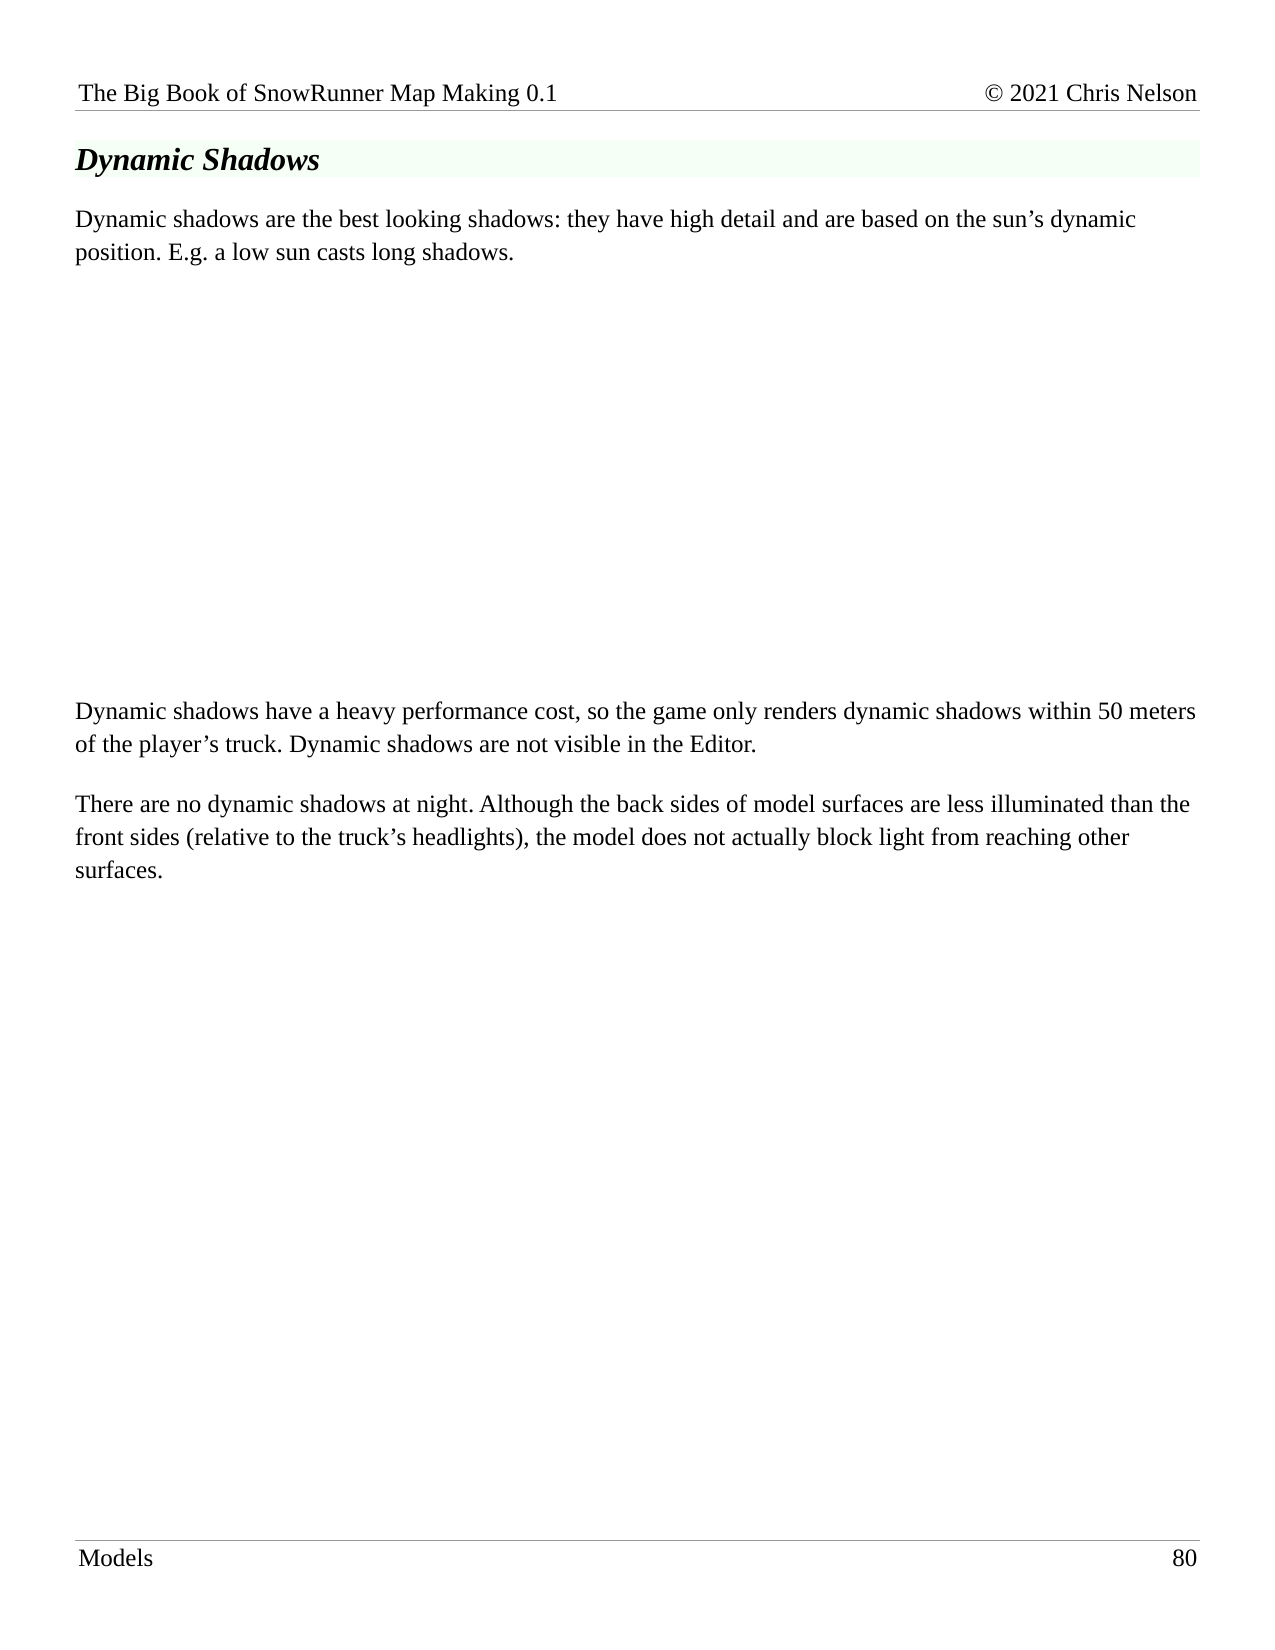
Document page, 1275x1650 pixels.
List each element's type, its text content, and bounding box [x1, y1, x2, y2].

text Dynamic shadows are the best looking shadows: they have high detail and are based on the sun’s dynamic position. E.g. a low sun casts long shadows. [75, 204, 1200, 266]
text Dynamic shadows have a heavy performance cost, so the game only renders dynamic shadows within 50 meters of the player’s truck. Dynamic shadows are not visible in the Editor. [75, 696, 1200, 758]
text There are no dynamic shadows at night. Although the back sides of model surfaces are less illuminated than the front sides (relative to the truck’s headlights), the model does not actually block light from reaching other surfaces. [75, 789, 1200, 884]
subtitle Dynamic Shadows [75, 140, 1200, 177]
